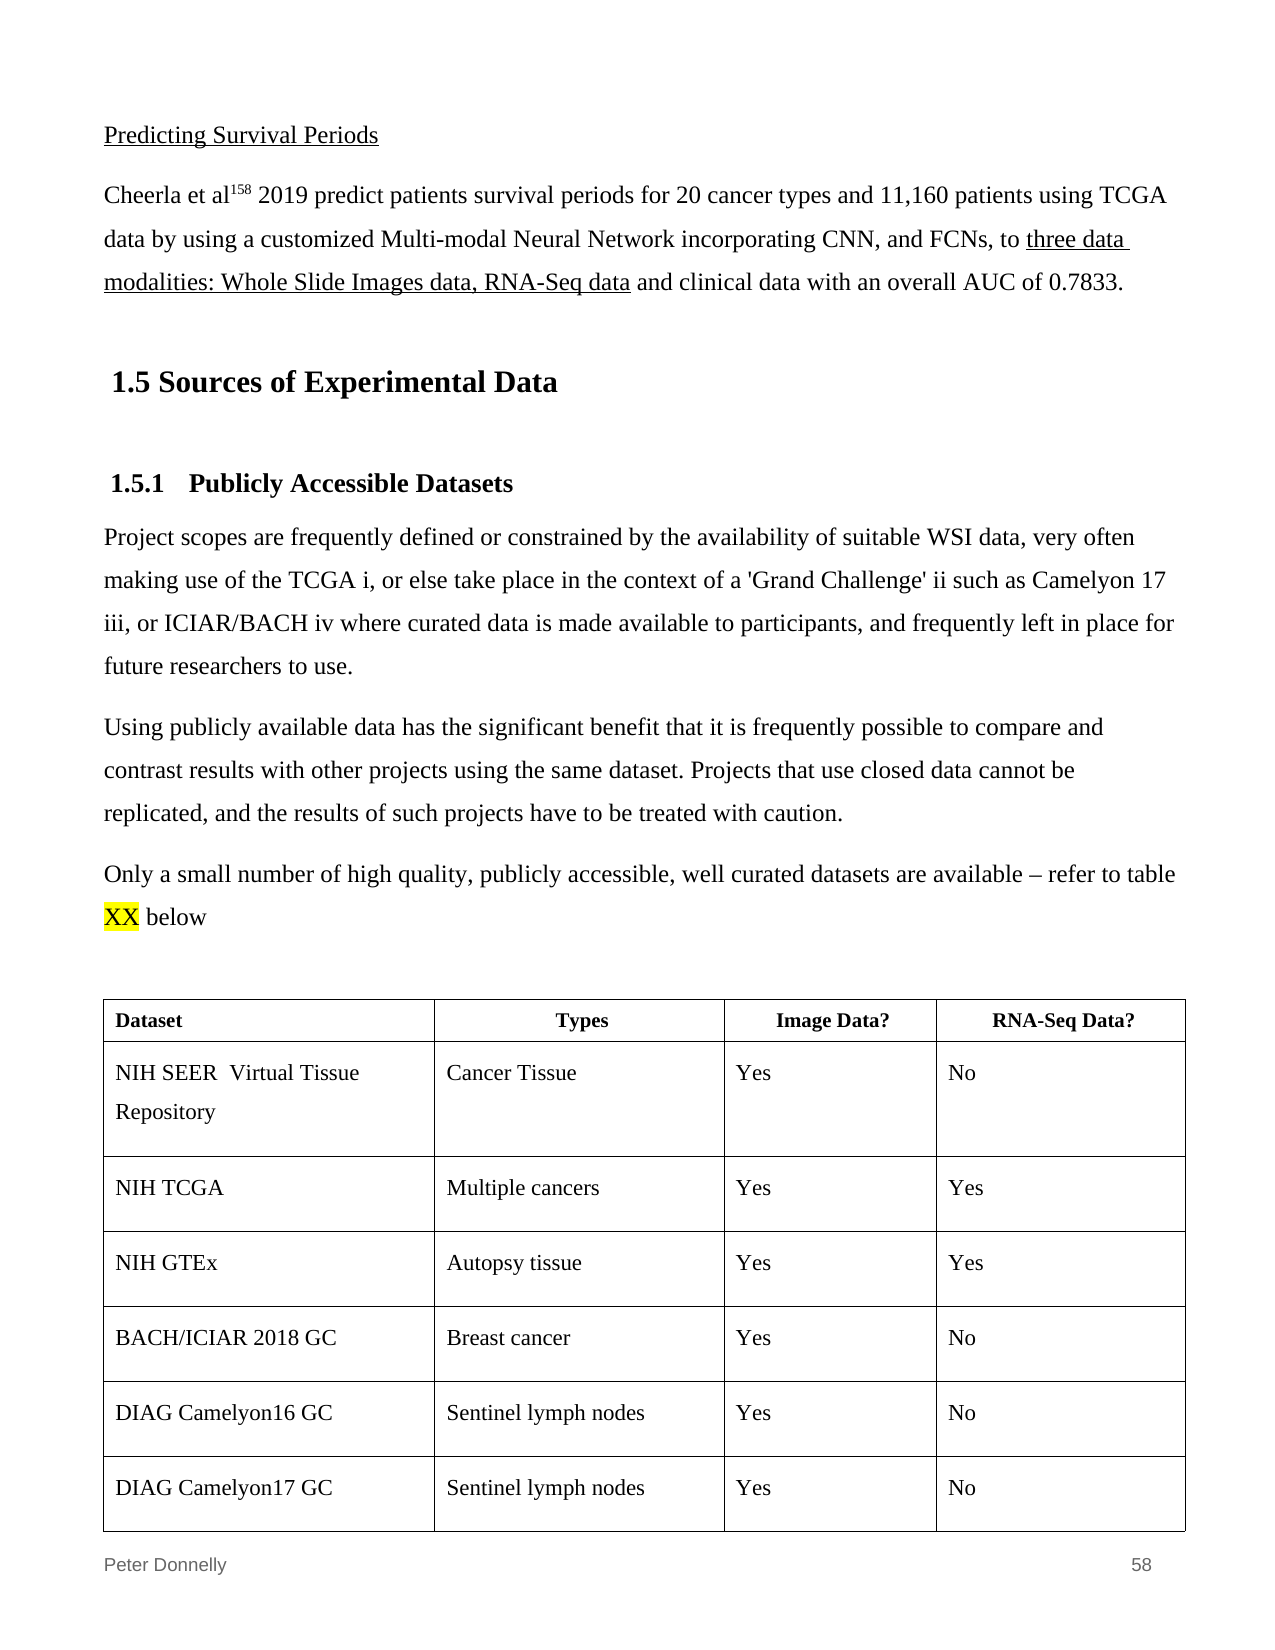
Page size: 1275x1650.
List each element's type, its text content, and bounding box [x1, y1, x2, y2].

table_cell NIH SEER Virtual Tissue Repository [104, 1042, 434, 1156]
table_header RNA-Seq Data? [937, 1000, 1185, 1041]
table_cell No [937, 1457, 1185, 1531]
table_cell No [937, 1042, 1185, 1156]
table_cell Yes [937, 1232, 1185, 1306]
table_cell BACH/ICIAR 2018 GC [104, 1307, 434, 1381]
table_cell DIAG Camelyon17 GC [104, 1457, 434, 1531]
table_cell Sentinel lymph nodes [435, 1382, 724, 1456]
table_cell Multiple cancers [435, 1157, 724, 1231]
table_cell Sentinel lymph nodes [435, 1457, 724, 1531]
subtitle Publicly Accessible Datasets [103, 467, 1181, 498]
text Project scopes are frequently defined or constrained by the availability of suitable WSI data, very often making use of the TCGA i, or else take place in the context of a 'Grand Challenge' ii such as Camelyon 17 iii, or ICIAR/BACH iv where curated data is made available to participants, and frequently left in place for future researchers to use. [103, 522, 1181, 680]
table_cell Yes [725, 1457, 936, 1531]
table_cell Autopsy tissue [435, 1232, 724, 1306]
table_header Image Data? [725, 1000, 936, 1041]
table_cell Yes [725, 1042, 936, 1156]
text Using publicly available data has the significant benefit that it is frequently possible to compare and contrast results with other projects using the same dataset. Projects that use closed data cannot be replicated, and the results of such projects have to be treated with caution. [103, 712, 1181, 827]
text Predicting Survival Periods [103, 120, 1181, 148]
table_header Types [435, 1000, 724, 1041]
text Only a small number of high quality, publicly accessible, well curated datasets are available – refer to table XX below [103, 859, 1181, 931]
table_cell NIH TCGA [104, 1157, 434, 1231]
table_cell Yes [725, 1157, 936, 1231]
table_header Dataset [104, 1000, 434, 1041]
table_cell No [937, 1307, 1185, 1381]
table_cell NIH GTEx [104, 1232, 434, 1306]
table_cell No [937, 1382, 1185, 1456]
table_cell Yes [725, 1382, 936, 1456]
table_cell Breast cancer [435, 1307, 724, 1381]
table_cell Yes [937, 1157, 1185, 1231]
subtitle Sources of Experimental Data [103, 363, 1181, 399]
table_cell Yes [725, 1232, 936, 1306]
text Cheerla et al 2019 predict patients survival periods for 20 cancer types and 11,160 patients using TCGA data by using a customized Multi-modal Neural Network incorporating CNN, and FCNs, to three data modalities: Whole Slide Images data, RNA-Seq data and clinical data with an overall AUC of 0.7833. [103, 181, 1181, 296]
table_cell Yes [725, 1307, 936, 1381]
table_cell Cancer Tissue [435, 1042, 724, 1156]
table_cell DIAG Camelyon16 GC [104, 1382, 434, 1456]
